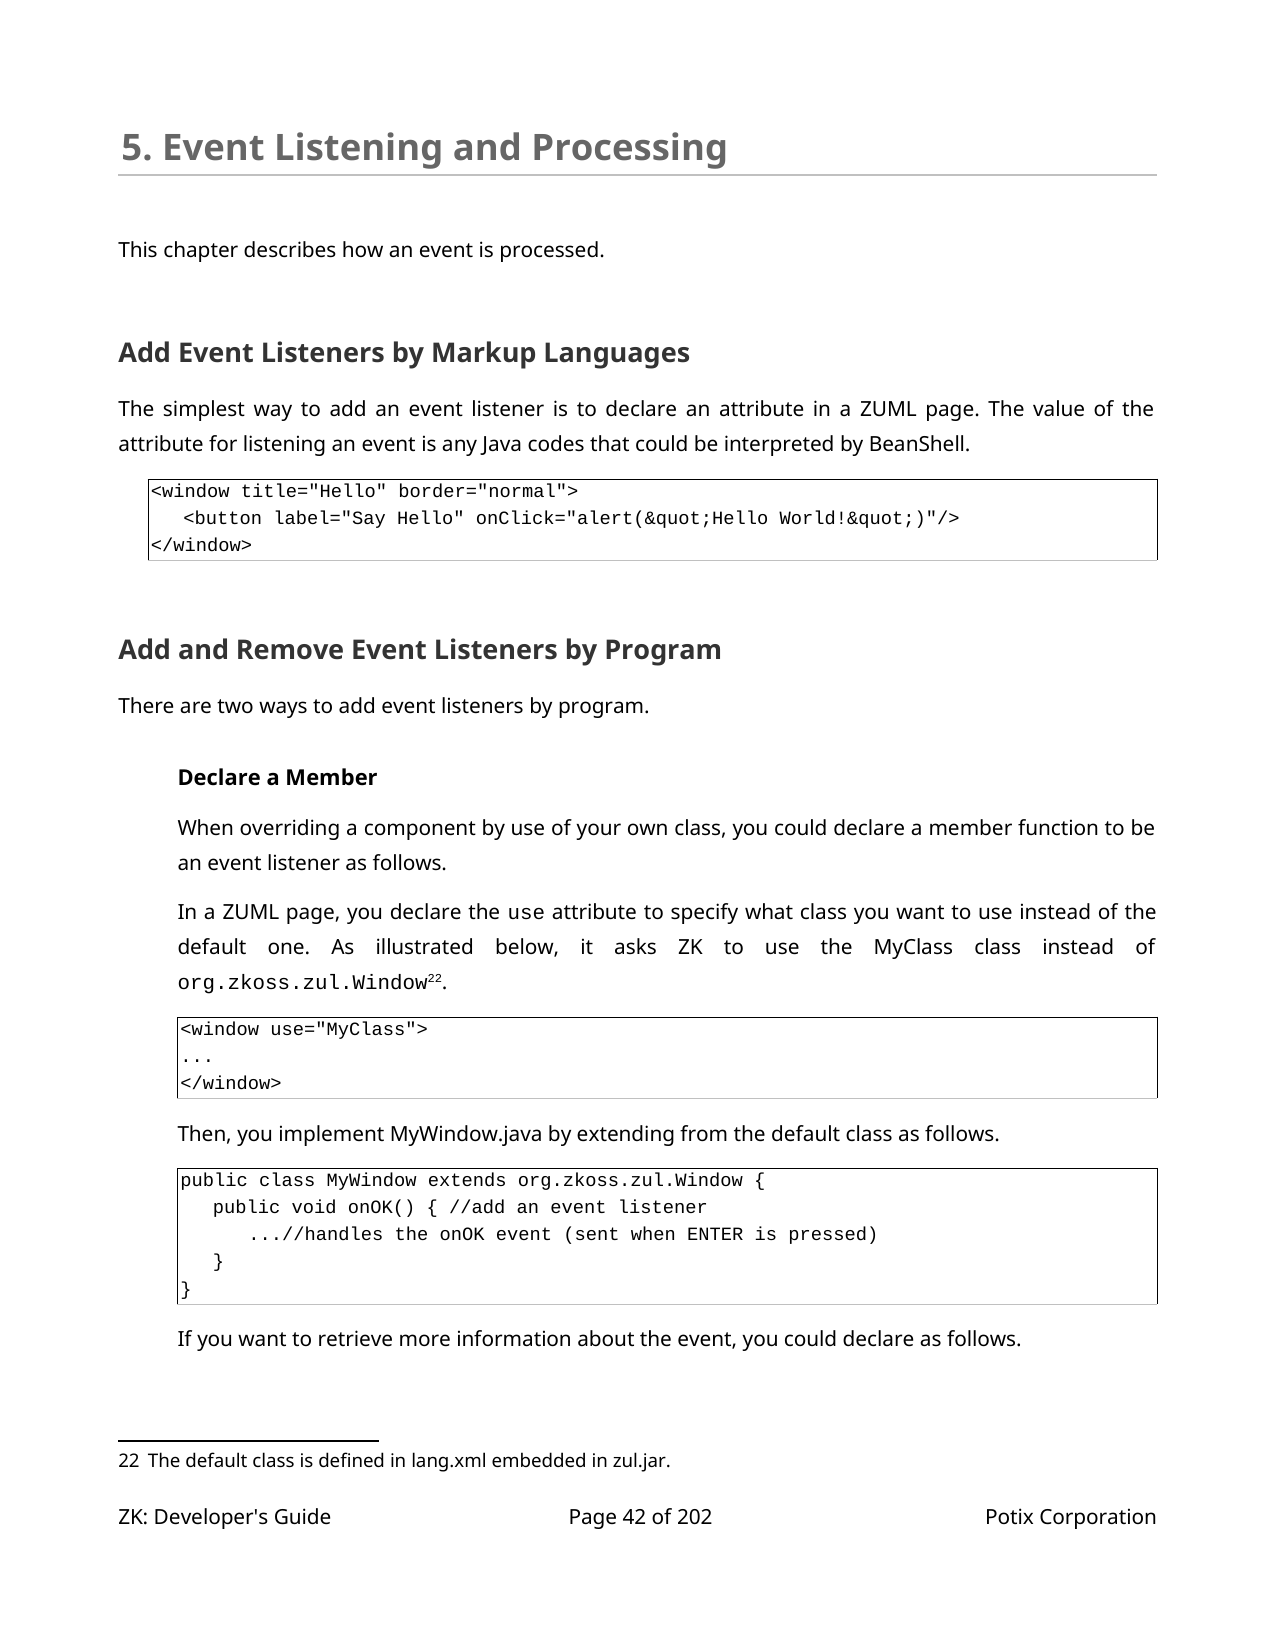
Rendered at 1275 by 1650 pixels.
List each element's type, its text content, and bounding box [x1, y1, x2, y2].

text } [178, 1249, 1157, 1274]
text public void onOK() { //add an event listener [178, 1195, 1157, 1219]
text The default class is defined in lang.xml embedded in zul.jar. [118, 1447, 1157, 1473]
text Then, you implement MyWindow.java by extending from the default class as follows. [177, 1119, 1157, 1147]
text public class MyWindow extends org.zkoss.zul.Window { [178, 1169, 1157, 1192]
text When overriding a component by use of your own class, you could declare a member function to be an event listener as follows. [177, 813, 1157, 876]
text If you want to retrieve more information about the event, you could declare as follows. [177, 1324, 1157, 1353]
text <window use="MyClass"> [178, 1018, 1157, 1041]
text <window title="Hello" border="normal"> [149, 480, 1157, 503]
subtitle Add and Remove Event Listeners by Program [118, 631, 1157, 668]
text <button label="Say Hello" onClick="alert(&quot;Hello World!&quot;)"/> [149, 506, 1157, 530]
subtitle Declare a Member [177, 762, 1157, 792]
text This chapter describes how an event is processed. [118, 235, 1157, 263]
text ... [178, 1044, 1157, 1068]
text } [178, 1277, 1157, 1304]
text The simplest way to add an event listener is to declare an attribute in a ZUML page. The value of the attribute for listening an event is any Java codes that could be interpreted by BeanShell. [118, 394, 1157, 458]
subtitle Add Event Listeners by Markup Languages [118, 334, 1157, 371]
text In a ZUML page, you declare the use attribute to specify what class you want to use instead of the default one. As illustrated below, it asks ZK to use the MyClass class instead of org.zkoss.zul.Window. [177, 897, 1157, 996]
text There are two ways to add event listeners by program. [118, 691, 1157, 719]
text ...//handles the onOK event (sent when ENTER is pressed) [178, 1222, 1157, 1246]
text </window> [149, 533, 1157, 560]
text </window> [178, 1071, 1157, 1098]
subtitle 5. Event Listening and Processing [118, 118, 1157, 174]
